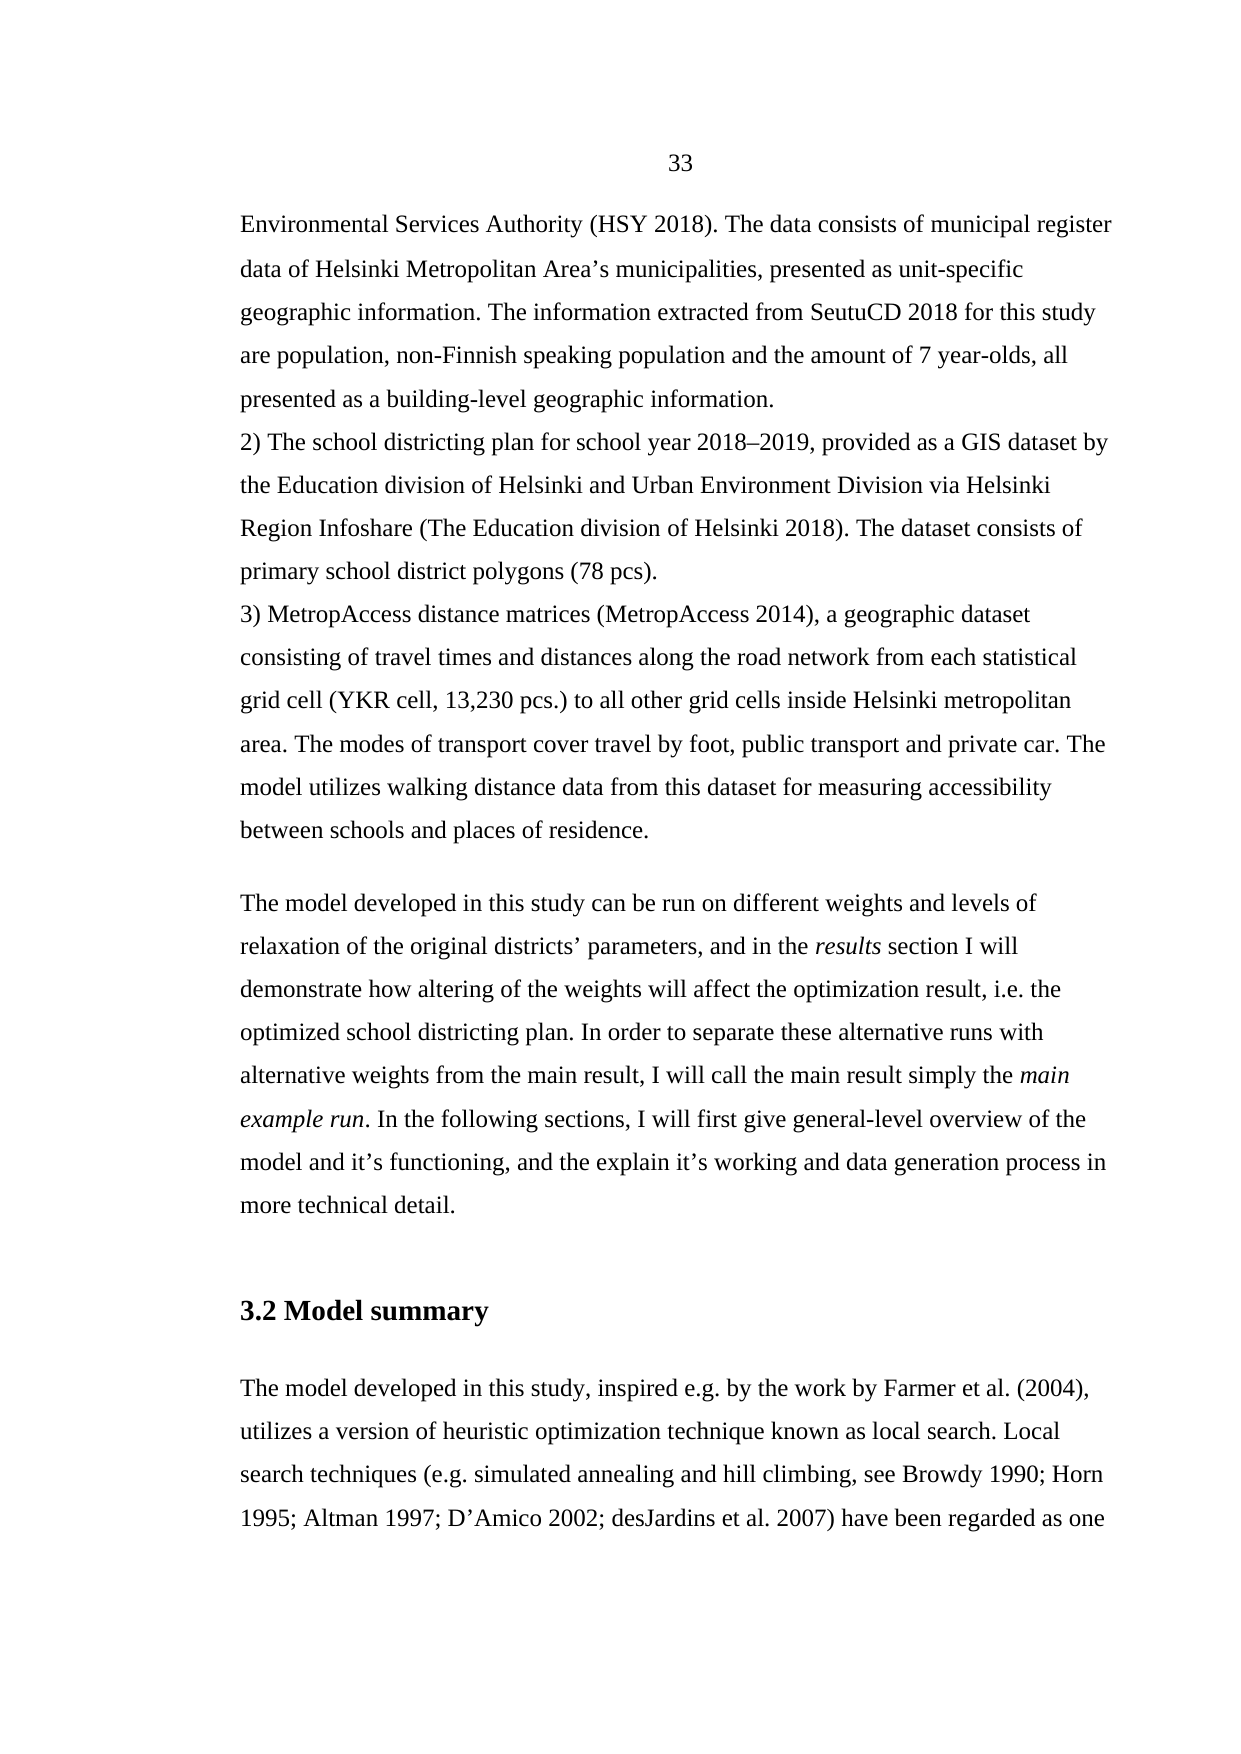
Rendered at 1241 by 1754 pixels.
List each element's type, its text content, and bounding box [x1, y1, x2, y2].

text The model developed in this study, inspired e.g. by the work by Farmer et al. (2004), utilizes a version of heuristic optimization technique known as local search. Local search techniques (e.g. simulated annealing and hill climbing, see Browdy 1990; Horn 1995; Altman 1997; D’Amico 2002; desJardins et al. 2007) have been regarded as one [240, 1373, 1121, 1531]
text Environmental Services Authority (HSY 2018). The data consists of municipal register data of Helsinki Metropolitan Area’s municipalities, presented as unit-specific geographic information. The information extracted from SeutuCD 2018 for this study are population, non-Finnish speaking population and the amount of 7 year-olds, all presented as a building-level geographic information. 2) The school districting plan for school year 2018–2019, provided as a GIS dataset by the Education division of Helsinki and Urban Environment Division via Helsinki Region Infoshare (The Education division of Helsinki 2018). The dataset consists of primary school district polygons (78 pcs). 3) MetropAccess distance matrices (MetropAccess 2014), a geographic dataset consisting of travel times and distances along the road network from each statistical grid cell (YKR cell, 13,230 pcs.) to all other grid cells inside Helsinki metropolitan area. The modes of transport cover travel by foot, public transport and private car. The model utilizes walking distance data from this dataset for measuring accessibility between schools and places of residence. [240, 206, 1121, 844]
subtitle 3.2 Model summary [240, 1293, 1121, 1327]
text The model developed in this study can be run on different weights and levels of relaxation of the original districts’ parameters, and in the results section I will demonstrate how altering of the weights will affect the optimization result, i.e. the optimized school districting plan. In order to separate these alternative runs with alternative weights from the main result, I will call the main result simply the main example run. In the following sections, I will first give general-level overview of the model and it’s functioning, and the explain it’s working and data generation process in more technical detail. [240, 888, 1121, 1219]
